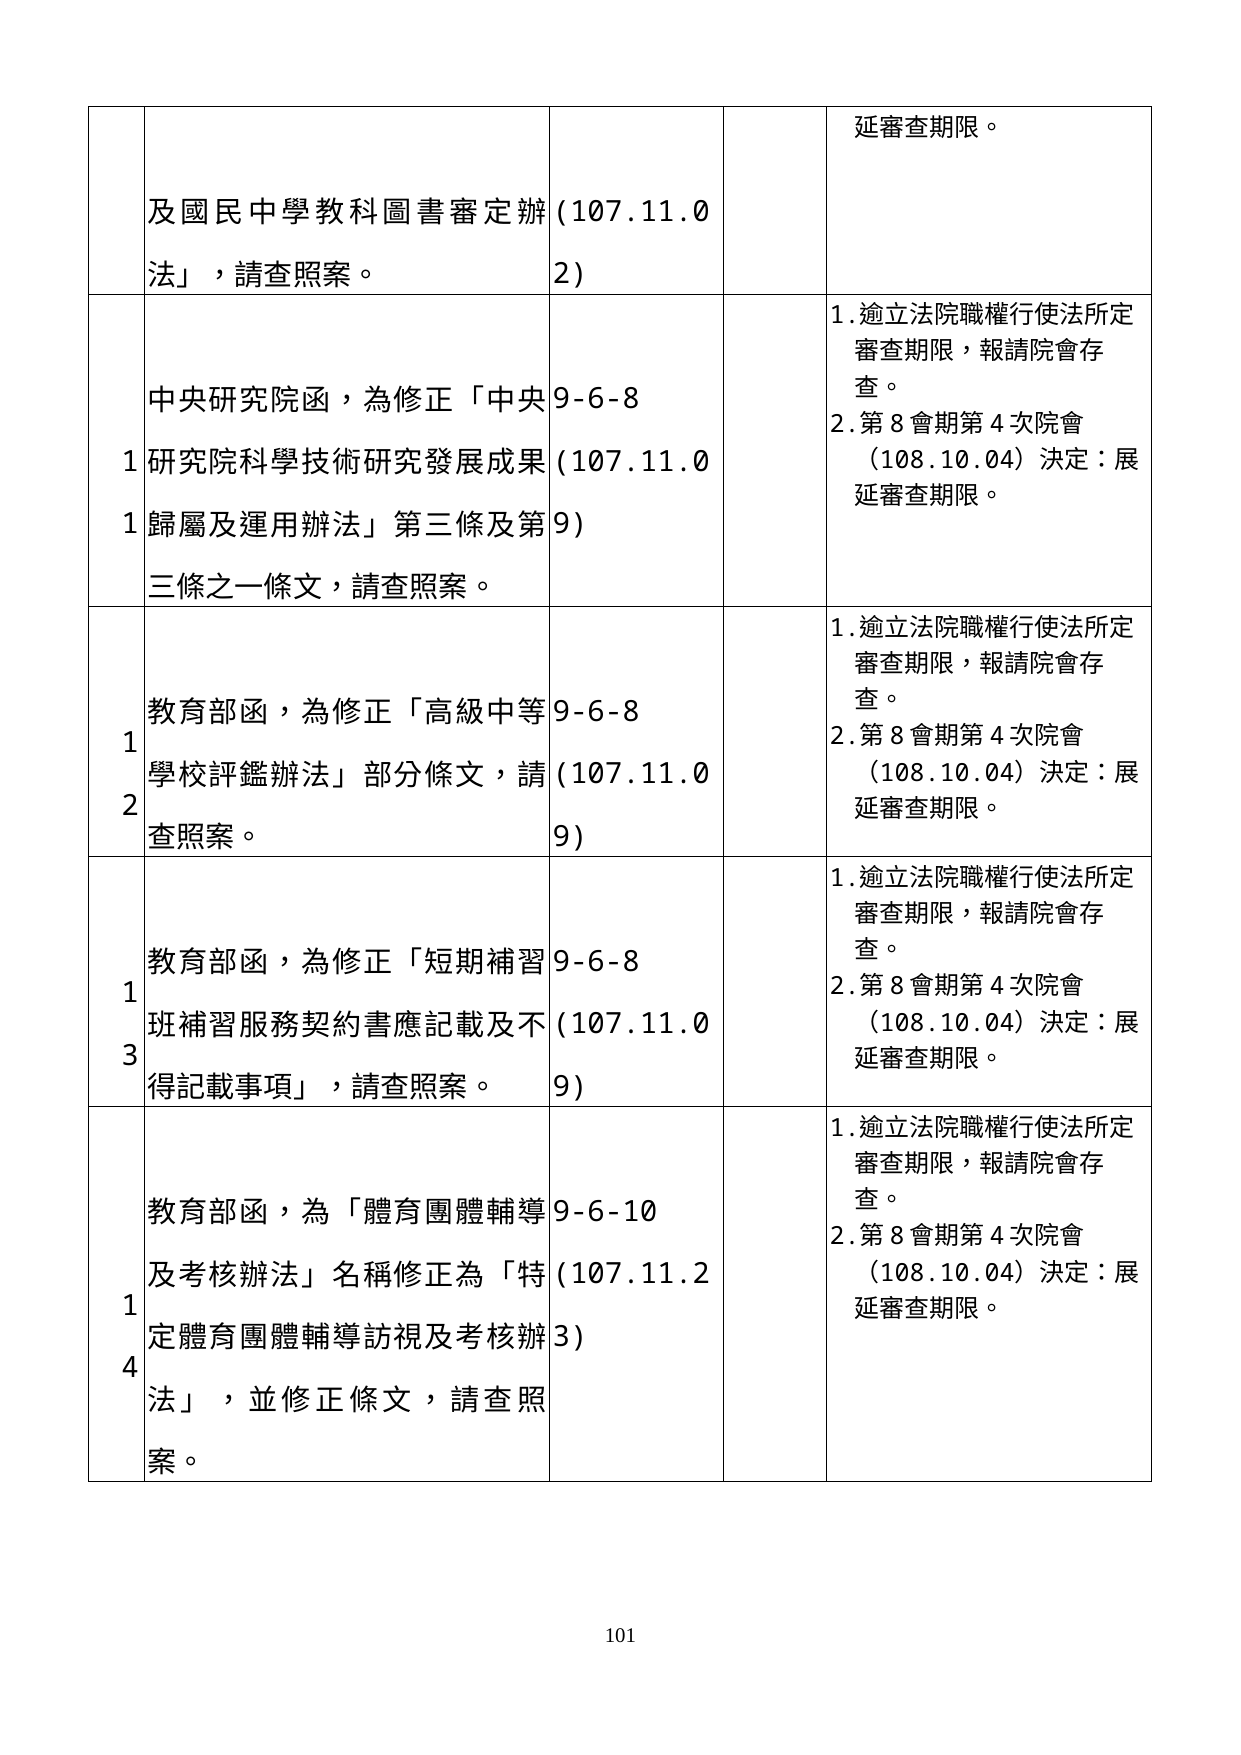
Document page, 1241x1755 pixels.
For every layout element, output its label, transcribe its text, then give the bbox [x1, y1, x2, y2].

table_cell [89, 107, 144, 293]
table_cell 9-6-8 (107.11.09) [550, 857, 723, 1106]
table_cell [89, 607, 144, 856]
table_cell 1.逾立法院職權行使法所定審查期限，報請院會存查。 2.第8會期第4次院會（108.10.04）決定：展延審查期限。 [827, 607, 1151, 856]
table_cell [89, 857, 144, 1106]
table_cell [89, 295, 144, 606]
table_cell 1.逾立法院職權行使法所定審查期限，報請院會存查。 2.第8會期第4次院會（108.10.04）決定：展延審查期限。 [827, 295, 1151, 606]
table_cell 1.逾立法院職權行使法所定審查期限，報請院會存查。 2.第8會期第4次院會（108.10.04）決定：展延審查期限。 [827, 857, 1151, 1106]
table_cell 教育部函，為修正「短期補習班補習服務契約書應記載及不得記載事項」，請查照案。 [145, 857, 549, 1106]
table_cell 及國民中學教科圖書審定辦法」，請查照案。 [145, 107, 549, 293]
table_cell [724, 857, 826, 1106]
table_cell 9-6-10 (107.11.23) [550, 1107, 723, 1481]
table_cell [724, 607, 826, 856]
table_cell [724, 107, 826, 293]
table_cell 中央研究院函，為修正「中央研究院科學技術研究發展成果歸屬及運用辦法」第三條及第三條之一條文，請查照案。 [145, 295, 549, 606]
table_cell 1.逾立法院職權行使法所定審查期限，報請院會存查。 2.第8會期第4次院會（108.10.04）決定：展延審查期限。 [827, 1107, 1151, 1481]
table_cell 9-6-8 (107.11.09) [550, 295, 723, 606]
table_cell [89, 1107, 144, 1481]
table_cell [724, 295, 826, 606]
table_cell (107.11.02) [550, 107, 723, 293]
table_cell 9-6-8 (107.11.09) [550, 607, 723, 856]
table_cell 教育部函，為「體育團體輔導及考核辦法」名稱修正為「特定體育團體輔導訪視及考核辦法」，並修正條文，請查照案。 [145, 1107, 549, 1481]
table_cell 延審查期限。 [827, 107, 1151, 293]
table_cell [724, 1107, 826, 1481]
table_cell 教育部函，為修正「高級中等學校評鑑辦法」部分條文，請查照案。 [145, 607, 549, 856]
